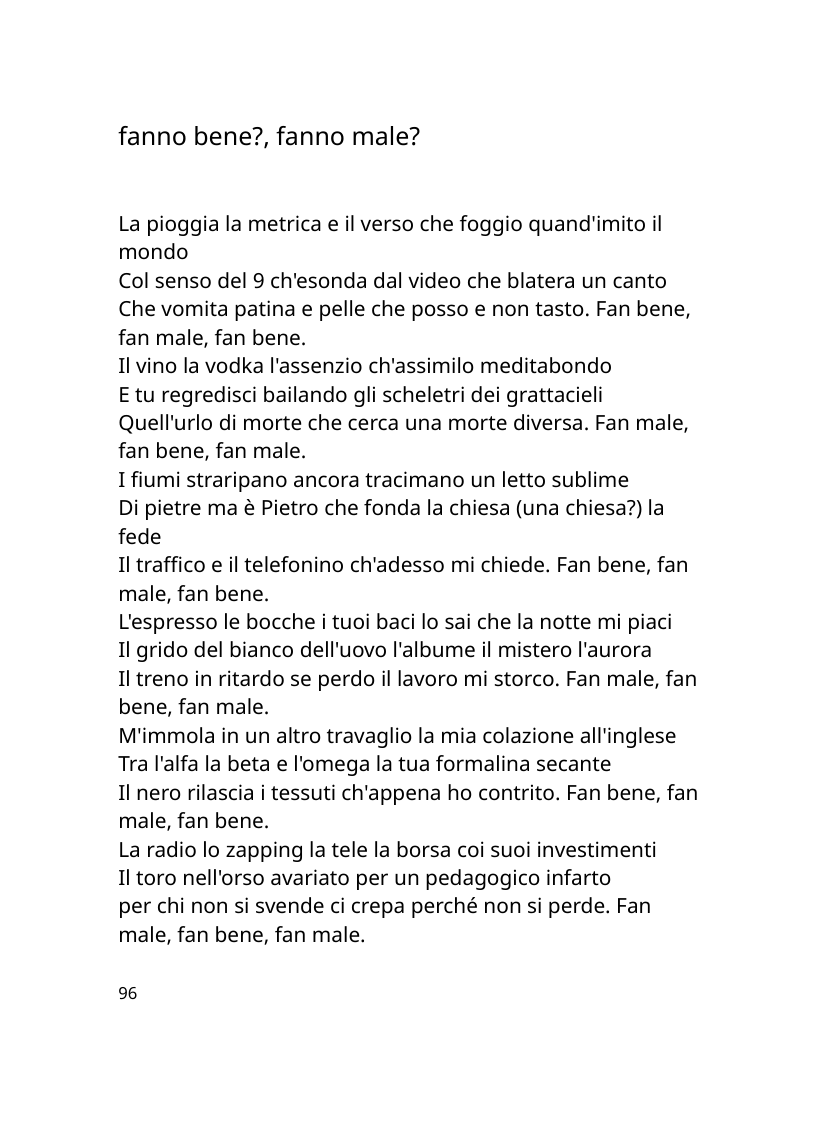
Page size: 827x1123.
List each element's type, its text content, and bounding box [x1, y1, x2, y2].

text M'immola in un altro travaglio la mia colazione all'inglese [118, 721, 709, 749]
text Il grido del bianco dell'uovo l'albume il mistero l'aurora [118, 636, 709, 664]
text Il vino la vodka l'assenzio ch'assimilo meditabondo [118, 351, 709, 380]
text per chi non si svende ci crepa perché non si perde. Fan male, fan bene, fan male. [118, 892, 709, 948]
text Col senso del 9 ch'esonda dal video che blatera un canto [118, 266, 709, 294]
text Che vomita patina e pelle che posso e non tasto. Fan bene, fan male, fan bene. [118, 294, 709, 351]
text Il nero rilascia i tessuti ch'appena ho contrito. Fan bene, fan male, fan bene. [118, 778, 709, 835]
text Il traffico e il telefonino ch'adesso mi chiede. Fan bene, fan male, fan bene. [118, 550, 709, 607]
text Di pietre ma è Pietro che fonda la chiesa (una chiesa?) la fede [118, 493, 709, 550]
text E tu regredisci bailando gli scheletri dei grattacieli [118, 380, 709, 408]
text Il toro nell'orso avariato per un pedagogico infarto [118, 863, 709, 892]
text La radio lo zapping la tele la borsa coi suoi investimenti [118, 835, 709, 863]
text Tra l'alfa la beta e l'omega la tua formalina secante [118, 749, 709, 778]
text Quell'urlo di morte che cerca una morte diversa. Fan male, fan bene, fan male. [118, 408, 709, 465]
text La pioggia la metrica e il verso che foggio quand'imito il mondo [118, 209, 709, 266]
text I fiumi straripano ancora tracimano un letto sublime [118, 465, 709, 493]
text L'espresso le bocche i tuoi baci lo sai che la notte mi piaci [118, 607, 709, 636]
text Il treno in ritardo se perdo il lavoro mi storco. Fan male, fan bene, fan male. [118, 664, 709, 721]
subtitle fanno bene?, fanno male? [118, 118, 709, 152]
